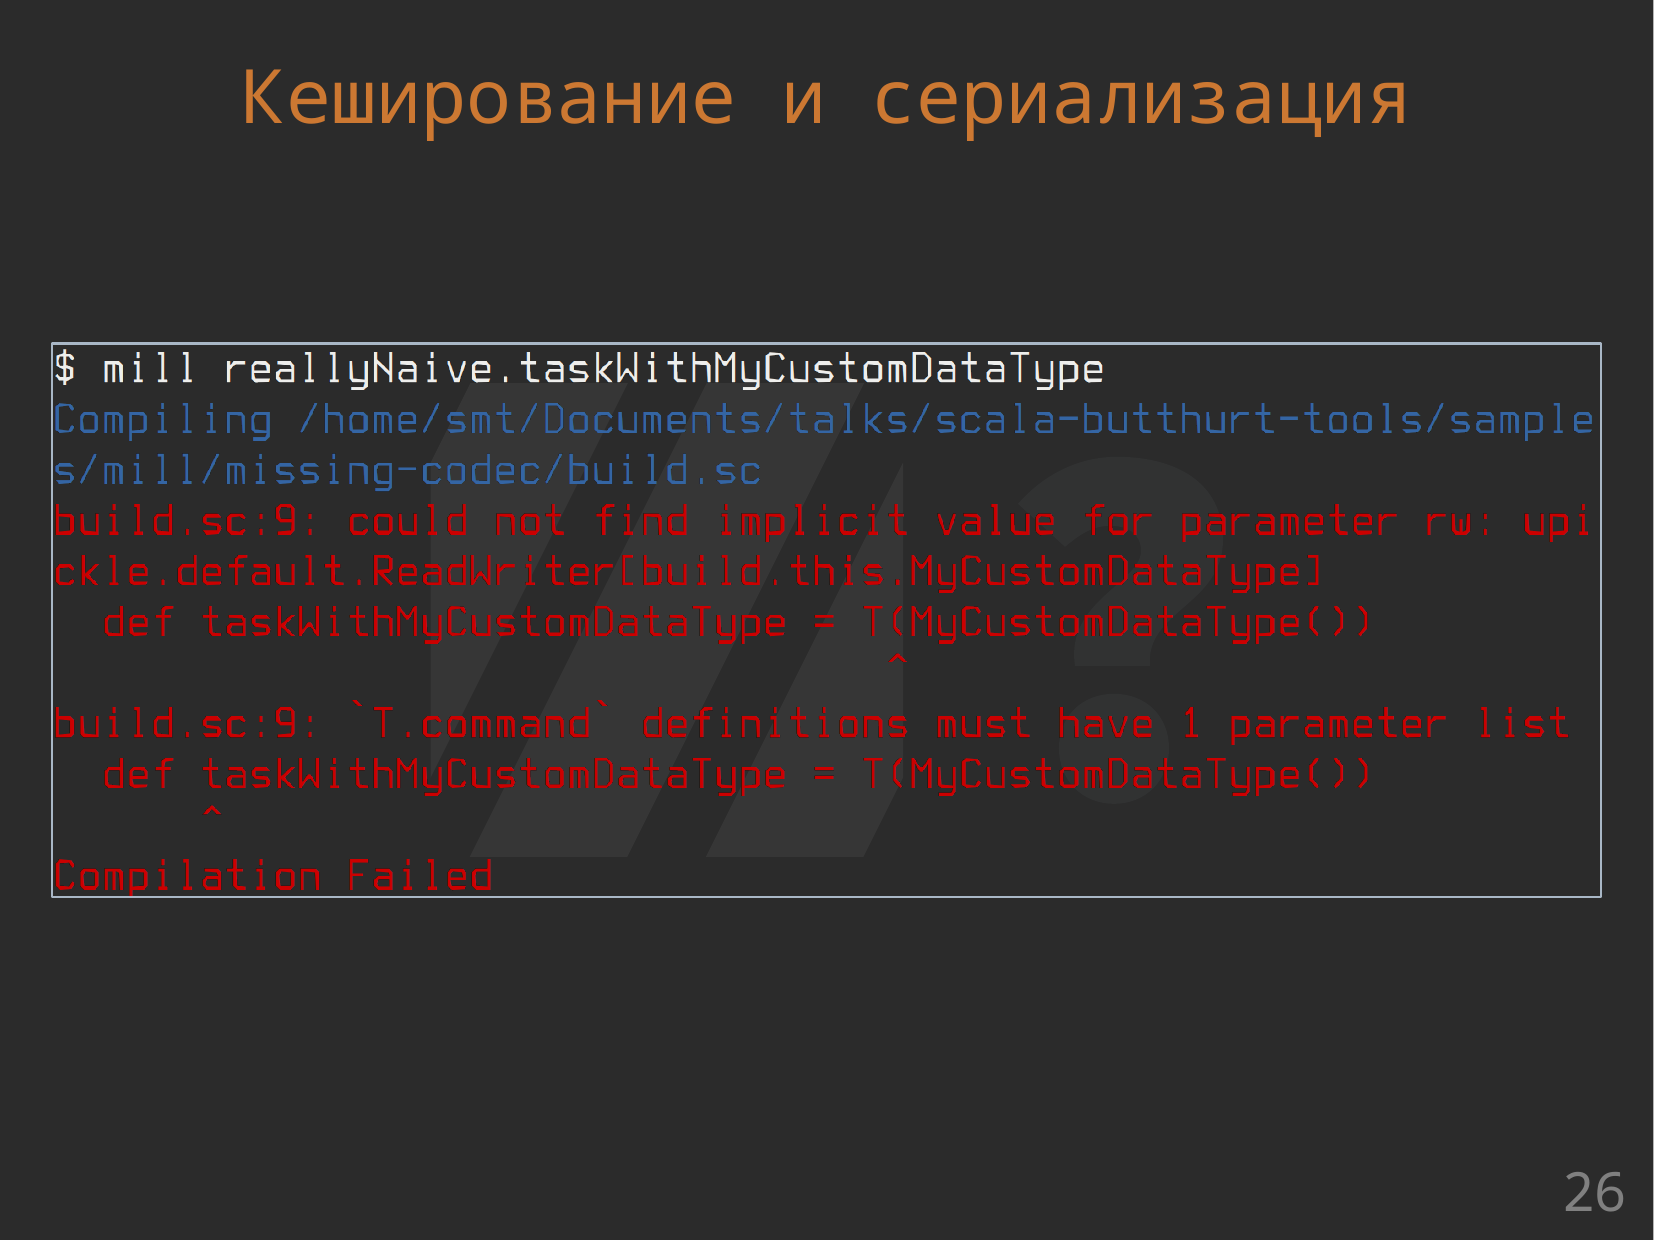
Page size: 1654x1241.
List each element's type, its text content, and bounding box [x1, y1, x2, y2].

text_box 26 [1287, 1145, 1642, 1229]
text_box Кеширование и сериализация [23, 35, 1630, 145]
picture [53, 344, 1601, 896]
